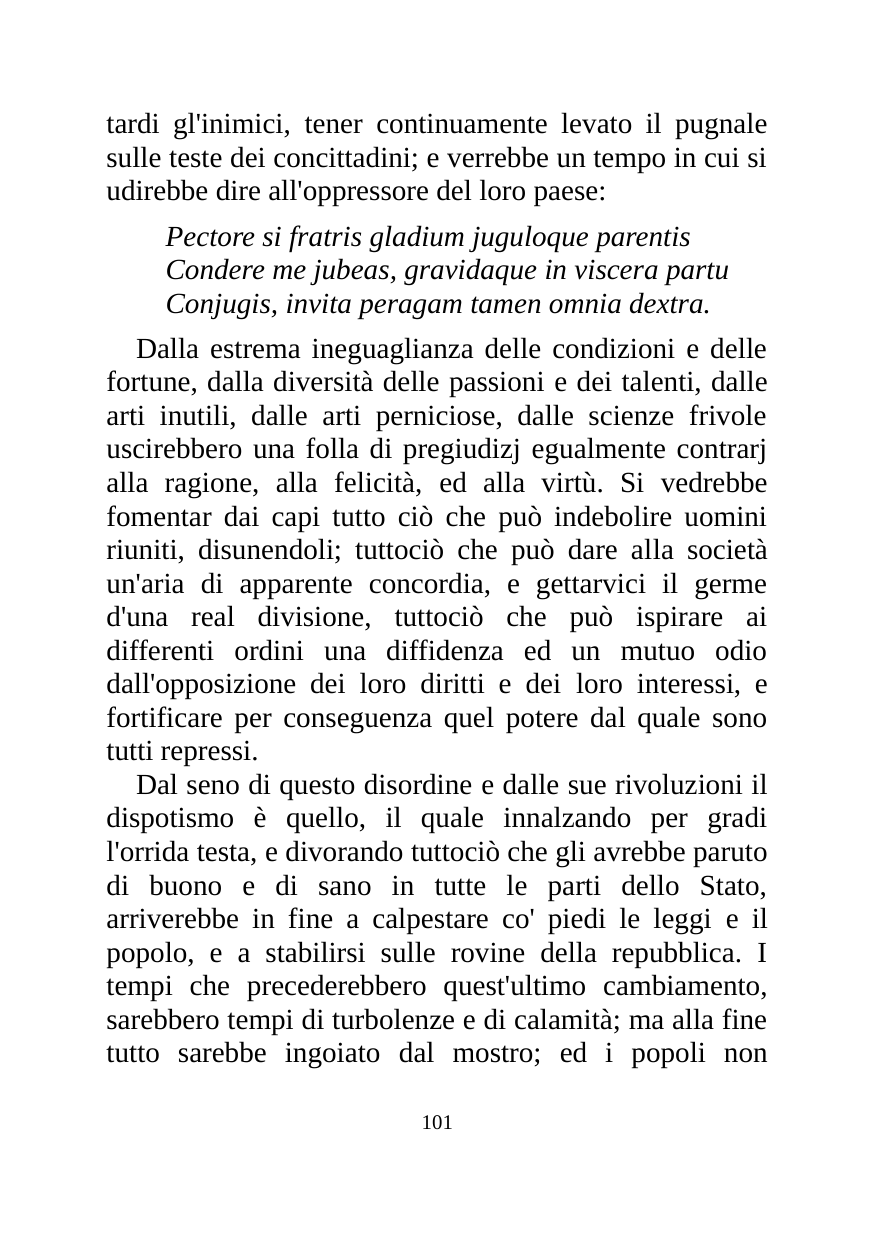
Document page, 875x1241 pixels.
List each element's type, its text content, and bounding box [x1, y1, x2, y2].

text Dal seno di questo disordine e dalle sue rivoluzioni il dispotismo è quello, il quale innalzando per gradi l'orrida testa, e divorando tuttociò che gli avrebbe paruto di buono e di sano in tutte le parti dello Stato, arriverebbe in fine a calpestare co' piedi le leggi e il popolo, e a stabilirsi sulle rovine della repubblica. I tempi che precederebbero quest'ultimo cambiamento, sarebbero tempi di turbolenze e di calamità; ma alla fine tutto sarebbe ingoiato dal mostro; ed i popoli non [106, 767, 768, 1069]
text Conjugis, invita peragam tamen omnia dextra. [165, 286, 768, 319]
text Condere me jubeas, gravidaque in viscera partu [165, 252, 768, 286]
text Dalla estrema ineguaglianza delle condizioni e delle fortune, dalla diversità delle passioni e dei talenti, dalle arti inutili, dalle arti perniciose, dalle scienze frivole uscirebbero una folla di pregiudizj egualmente contrarj alla ragione, alla felicità, ed alla virtù. Si vedrebbe fomentar dai capi tutto ciò che può indebolire uomini riuniti, disunendoli; tuttociò che può dare alla società un'aria di apparente concordia, e gettarvici il germe d'una real divisione, tuttociò che può ispirare ai differenti ordini una diffidenza ed un mutuo odio dall'opposizione dei loro diritti e dei loro interessi, e fortificare per conseguenza quel potere dal quale sono tutti repressi. [106, 331, 768, 767]
text tardi gl'inimici, tener continuamente levato il pugnale sulle teste dei concittadini; e verrebbe un tempo in cui si udirebbe dire all'oppressore del loro paese: [106, 106, 768, 207]
text Pectore si fratris gladium juguloque parentis [165, 219, 768, 252]
